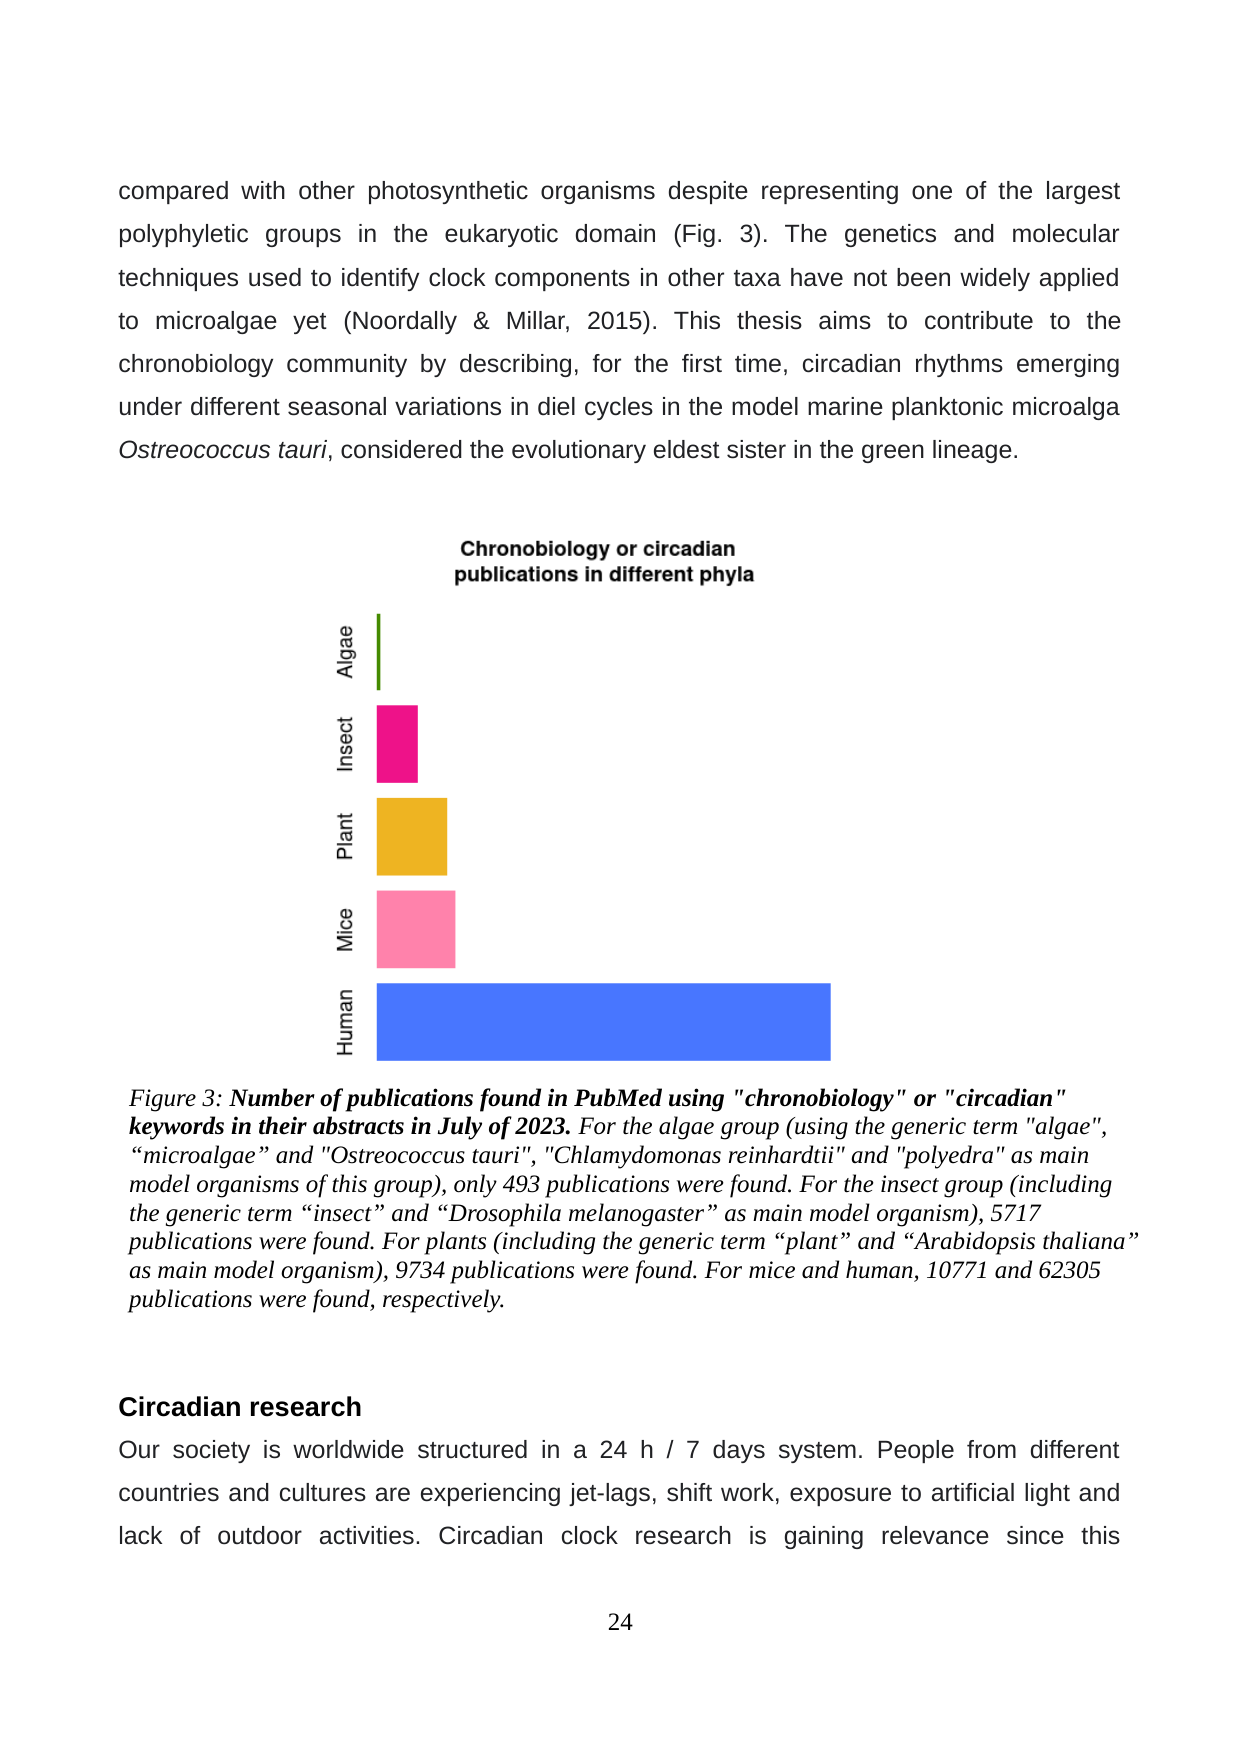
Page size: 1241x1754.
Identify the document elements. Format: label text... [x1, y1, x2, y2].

subtitle Circadian research [118, 1391, 1122, 1422]
text compared with other photosynthetic organisms despite representing one of the largest polyphyletic groups in the eukaryotic domain (Fig. 3). The genetics and molecular techniques used to identify clock components in other taxa have not been widely applied to microalgae yet (Noordally & Millar, 2015)⁠. This thesis aims to contribute to the chronobiology community by describing, for the first time, circadian rhythms emerging under different seasonal variations in diel cycles in the model marine planktonic microalga Ostreococcus tauri, considered the evolutionary eldest sister in the green lineage. [118, 176, 1122, 464]
text Figure 3: Number of publications found in PubMed using "chronobiology" or "circadian" keywords in their abstracts in July of 2023. For the algae group (using the generic term "algae", “microalgae” and "Ostreococcus tauri", "Chlamydomonas reinhardtii" and "polyedra" as main model organisms of this group), only 493 publications were found. For the insect group (including the generic term “insect” and “Drosophila melanogaster” as main model organism), 5717 publications were found. For plants (including the generic term “plant” and “Arabidopsis thaliana” as main model organism), 9734 publications were found. For mice and human, 10771 and 62305 publications were found, respectively. [129, 1083, 1145, 1313]
text Our society is worldwide structured in a 24 h / 7 days system. People from different countries and cultures are experiencing jet-lags, shift work, exposure to artificial light and lack of outdoor activities. Circadian clock research is gaining relevance since this [118, 1435, 1122, 1550]
picture [303, 528, 866, 1083]
